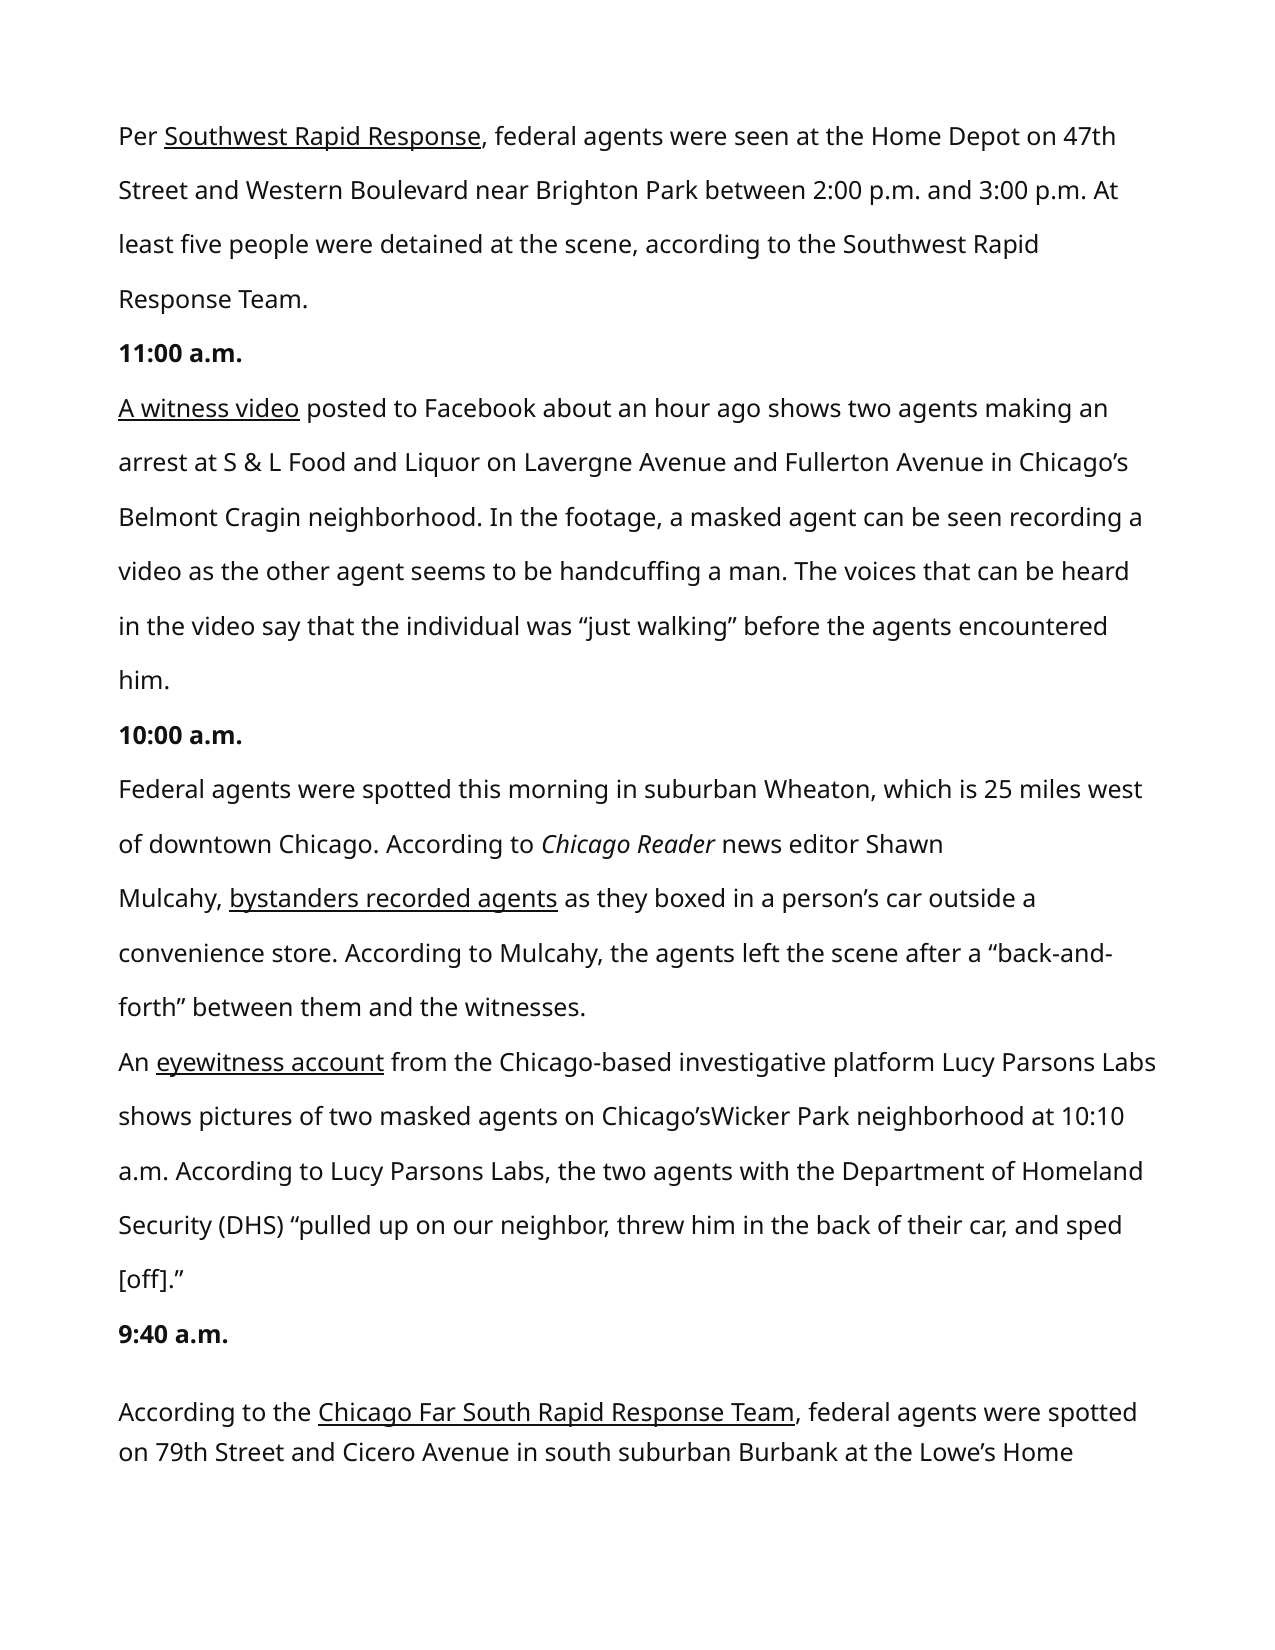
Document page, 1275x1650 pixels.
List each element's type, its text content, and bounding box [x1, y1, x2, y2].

text 11:00 a.m. [118, 336, 1157, 370]
text 9:40 a.m. According to the Chicago Far South Rapid Response Team, federal agents were spotted on 79th Street and Cicero Avenue in south suburban Burbank at the Lowe’s Home [118, 1317, 1157, 1468]
text An eyewitness account from the Chicago-based investigative platform Lucy Parsons Labs shows pictures of two masked agents on Chicago’sWicker Park neighborhood at 10:10 a.m. According to Lucy Parsons Labs, the two agents with the Department of Homeland Security (DHS) “pulled up on our neighbor, threw him in the back of their car, and sped [off].” [118, 1044, 1157, 1296]
text A witness video posted to Facebook about an hour ago shows two agents making an arrest at S & L Food and Liquor on Lavergne Avenue and Fullerton Avenue in Chicago’s Belmont Cragin neighborhood. In the footage, a masked agent can be seen recording a video as the other agent seems to be handcuffing a man. The voices that can be heard in the video say that the individual was “just walking” before the agents encountered him. [118, 391, 1157, 697]
text Federal agents were spotted this morning in suburban Wheaton, which is 25 miles west of downtown Chicago. According to Chicago Reader news editor Shawn Mulcahy, bystanders recorded agents as they boxed in a person’s car outside a convenience store. According to Mulcahy, the agents left the scene after a “back-and-forth” between them and the witnesses. [118, 772, 1157, 1024]
text 10:00 a.m. [118, 717, 1157, 751]
text Per Southwest Rapid Response, federal agents were seen at the Home Depot on 47th Street and Western Boulevard near Brighton Park between 2:00 p.m. and 3:00 p.m. At least five people were detained at the scene, according to the Southwest Rapid Response Team. [118, 118, 1157, 316]
